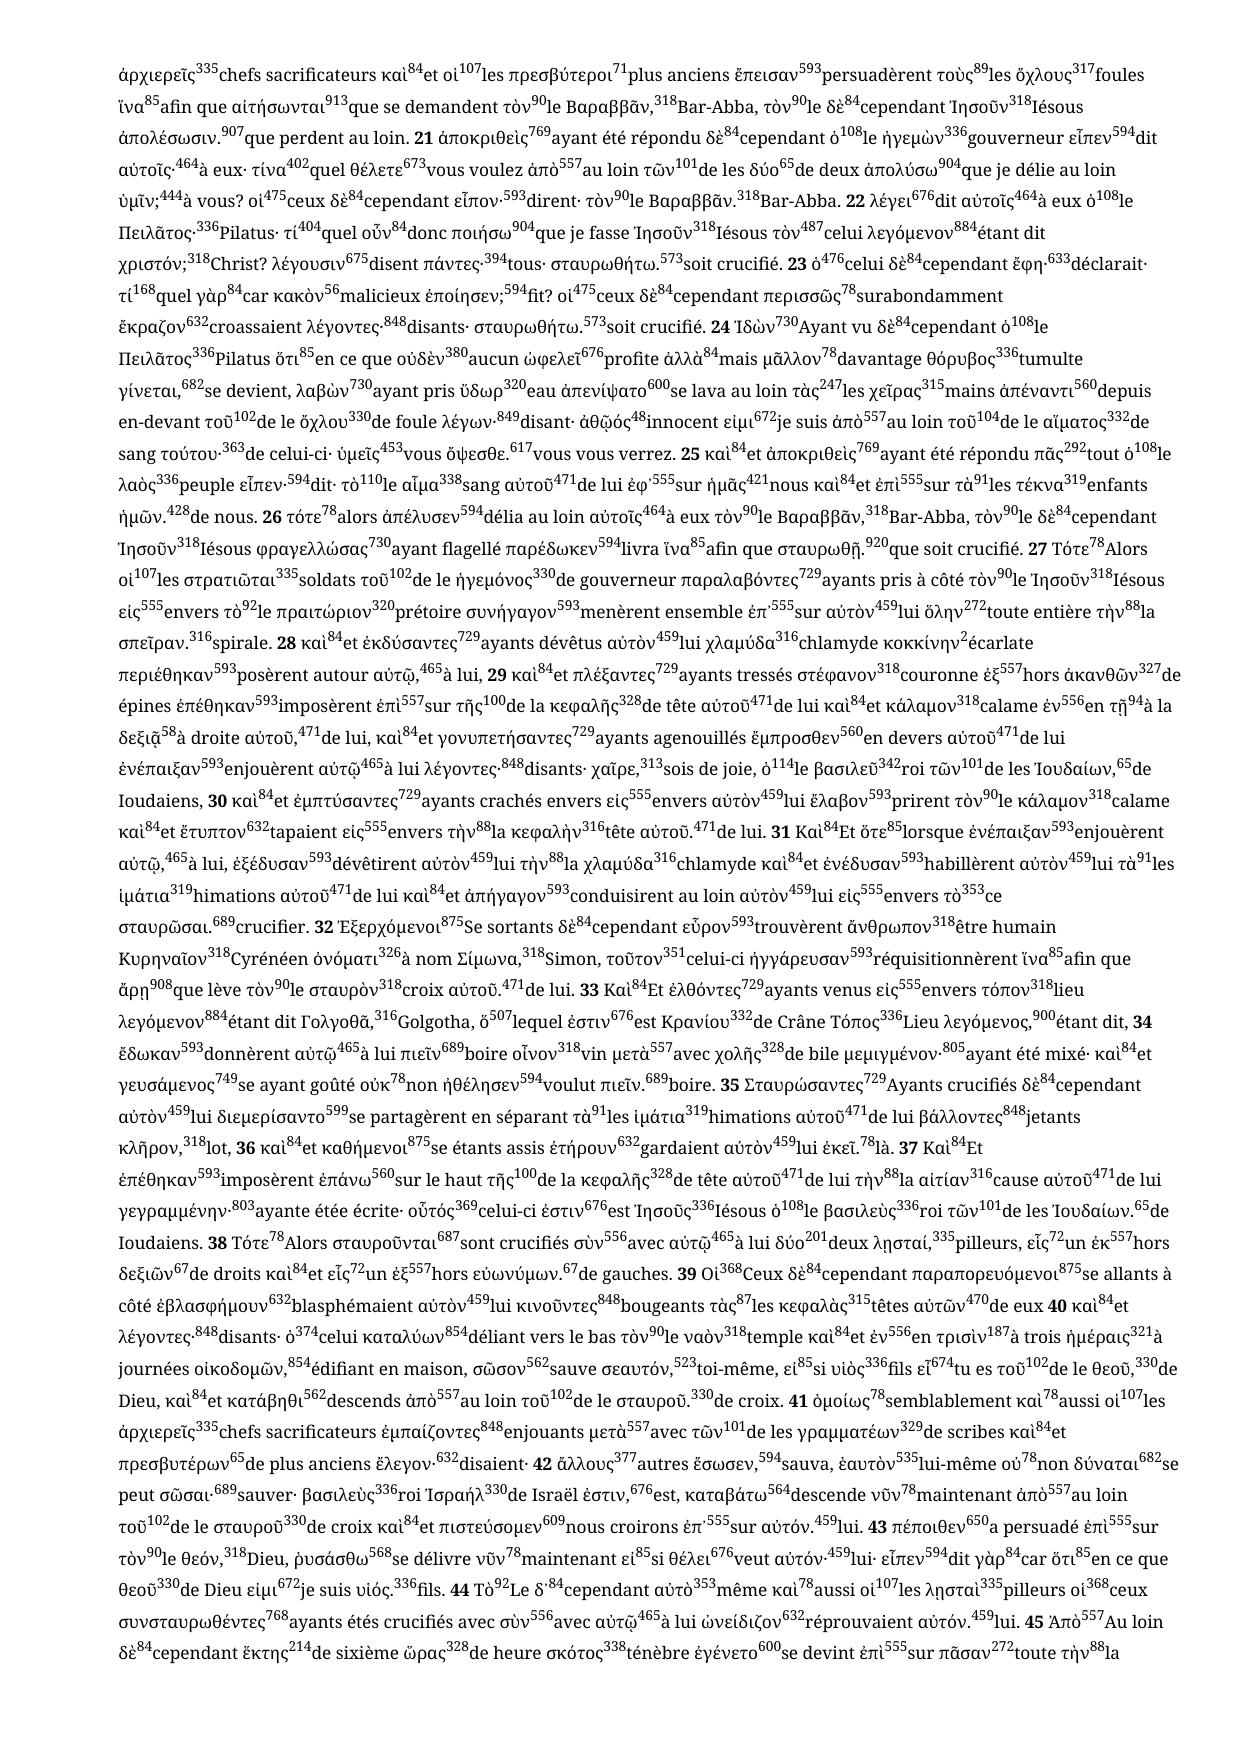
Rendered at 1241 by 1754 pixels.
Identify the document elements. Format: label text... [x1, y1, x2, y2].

text 1 Πρωΐας328de Matinée δὲ84cependant γενομένης741de se ayante devenue συμβούλιον320délibération ensemble ἔλαβον593prirent πάντες291tous οἱ107les ἀρχιερεῖς335chefs sacrificateurs καὶ84et οἱ107les πρεσβύτεροι71plus anciens τοῦ102de le λαοῦ330de peuple κατὰ557contre τοῦ102de le Ἰησοῦ330de Iésous ὥστε85de sorte que θανατῶσαι689mettre à trépas αὐτόν·459lui· 2 καὶ84et δήσαντες729ayants attachés de lien αὐτὸν459lui ἀπήγαγον593conduisirent au loin καὶ84et παρέδωκαν593livrèrent Πειλάτῳ324à Pilatus τῷ96à le ἡγεμόνι.324à gouverneur. 3 Τότε78Alors ἰδὼν730ayant vu Ἰούδας336Iouda ὁ369celui παραδιδοὺς849livrant αὐτὸν459lui ὅτι85en ce que κατεκρίθη,608fut condamné, μεταμεληθεὶς769ayant été repenti ἔστρεψεν594tourna τὰ91les τριάκοντα185trente ἀργύρια319objets d'argents τοῖς95à les ἀρχιερεῦσιν323à chefs sacrificateurs καὶ84et πρεσβυτέροις59à plus anciens 4 λέγων·849disant· ἥμαρτον590je péchai παραδοὺς730ayant livré αἷμα320sang ἀθῷον.6innocent. οἱ475ceux δὲ84cependant εἶπον·593dirent· τί417quel πρὸς555vers ἡμᾶς;421nous? σὺ454toi ὄψῃ.618tu te verras. 5 καὶ84et ῥίψας730ayant flanqué τὰ91les ἀργύρια319objets d'argents εἰς555envers τὸν90le ναὸν318temple ἀνεχώρησεν,594replaça, καὶ84et ἀπελθὼν730ayant éloigné ἀπήγξατο.600se étrangla. 6 Οἱ107Les δὲ84cependant ἀρχιερεῖς335chefs sacrificateurs λαβόντες729ayants pris τὰ91les ἀργύρια319objets d'argents εἶπον·593dirent· οὐκ78non ἔξεστιν676est permis βαλεῖν689jeter αὐτὰ460eux εἰς555envers τὸν90le κορβανᾶν,318Korban, ἐπεὶ85puisque τιμὴ334valeur αἵματός332de sang ἐστιν.676est. 7 συμβούλιον320délibération ensemble δὲ84cependant λαβόντες729ayants pris ἠγόρασαν593achetèrent à l'agora ἐξ557hors αὐτῶν472de eux τὸν90le ἀγρὸν318champ τοῦ102de le κεραμέως330de potier εἰς555envers ταφὴν316ensevelissement τοῖς95à les ξένοις.59à étrangers. 8 διὸ84c'est pourquoi ἐκλήθη608fut appelé ὁ108le ἀγρὸς336champ ἐκεῖνος161celui-là ἀγρὸς336champ αἵματος332de sang ἕως560jusqu'à ce que τῆς361de celle σήμερον.78aujourd'hui. 9 τότε78alors ἐπληρώθη608fut fait plénitude τὸ371ce ῥηθὲν771ayant été dit διὰ557par Ἰερεμίου330de Ieremia τοῦ102de le προφήτου330de prophète λέγοντος·843de disant· καὶ84et ἔλαβον593prirent τὰ91les τριάκοντα185trente ἀργύρια,319objets d'argents, τὴν88la τιμὴν316valeur τοῦ363de celui τετιμημένου816de ayant été valorisé ὃν487lequel ἐτιμήσαντο599se valorisèrent ἀπὸ557au loin υἱῶν329de fils Ἰσραήλ,330de Israël, 10 καὶ84et ἔδωκαν593donnèrent αὐτὰ460eux εἰς555envers τὸν90le ἀγρὸν318champ τοῦ102de le κεραμέως,330de potier, καθὰ78selon ce que συνέταξέν594ordonnança avec μοι425à moi κύριος.336Maître. 11 Ὁ108Le δὲ84cependant Ἰησοῦς336Iésous ἐστάθη608fut dressé ἔμπροσθεν560en devers τοῦ102de le ἡγεμόνος·330de gouverneur· καὶ84et ἐπηρώτησεν594demanda sur αὐτὸν459lui ὁ108le ἡγεμὼν336gouverneur λέγων·849disant· σὺ454toi εἶ674tu es ὁ108le βασιλεὺς336roi τῶν101de les Ἰουδαίων;65de Ioudaiens? ὁ108le δὲ84cependant Ἰησοῦς336Iésous ἔφη·633déclarait· αὐτῷ,465à lui, σὺ454toi λέγεις.674tu dis. 12 καὶ84et ἐν556en τῷ359à ce κατηγορεῖσθαι701être accusé αὐτὸν459lui ὑπὸ557sous τῶν101de les ἀρχιερέων329de chefs sacrificateurs καὶ84et τῶν101de les πρεσβυτέρων65de plus anciens οὐδὲν380aucun ἀπεκρίνατο.600se répondit. 13 τότε78alors λέγει676dit αὐτῷ465à lui ὁ108le Πειλᾶτος·336Pilatus· οὐκ78non ἀκούεις674tu écoutes πόσα403combien grands? σου448de toi καταμαρτυροῦσιν;675témoignent contre? 14 καὶ84et οὐκ78non ἀπεκρίθη608fut répondu αὐτῷ465à lui πρὸς555vers οὐδὲ78non cependant ἓν186un ῥῆμα,320oral, ὥστε85de sorte que θαυμάζειν698étonner τὸν90le ἡγεμόνα318gouverneur λίαν.78extrêmement. 15 Κατὰ555Selon δὲ84cependant ἑορτὴν316fête εἰώθει667avait habitué ὁ108le ἡγεμὼν336gouverneur ἀπολύειν698délier au loin ἕνα54un τῷ96à le ὄχλῳ324à foule δέσμιον318lié ὃν487lequel ἤθελον.632voulaient. 16 εἶχον632avaient δὲ84cependant τότε78alors δέσμιον318lié ἐπίσημον4remarquable λεγόμενον884étant dit Βαραββᾶν.318Bar-Abba. 17 συνηγμένων815de ayants étés menés ensemble οὖν84donc αὐτῶν470de eux εἶπεν594dit αὐτοῖς464à eux ὁ108le Πειλᾶτος·336Pilatus· τίνα402quel θέλετε673vous voulez ἀπολύσω904que je délie au loin ὑμῖν,444à vous, Βαραββᾶν318Bar-Abba ἢ84ou Ἰησοῦν318Iésous τὸν487celui λεγόμενον884étant dit χριστόν;318Christ? 18 ᾔδει667avait su γὰρ84car ὅτι85en ce que διὰ555par le fait de φθόνον318envie παρέδωκαν593livrèrent αὐτόν.459lui. 19 Καθημένου870de Se étant assis δὲ84cependant αὐτοῦ471de lui ἐπὶ557sur τοῦ104de le βήματος332de estrade ἀπέστειλεν594envoya πρὸς555vers αὐτὸν459lui ἡ106la γυνὴ334femme αὐτοῦ471de lui λέγουσα·847disante· μηδὲν397pas un σοὶ445à toi καὶ84et τῷ96à le δικαίῳ11à juste ἐκείνῳ·149à celui-là· πολλὰ379nombreux γὰρ84car ἔπαθον590je souffris σήμερον78aujourd'hui κατ᾽555selon ὄναρ320rêve δι᾽555par le fait de αὐτόν.459lui. 20 Οἱ107Les δὲ84cependant ἀρχιερεῖς335chefs sacrificateurs καὶ84et οἱ107les πρεσβύτεροι71plus anciens ἔπεισαν593persuadèrent τοὺς89les ὄχλους317foules ἵνα85afin que αἰτήσωνται913que se demandent τὸν90le Βαραββᾶν,318Bar-Abba, τὸν90le δὲ84cependant Ἰησοῦν318Iésous ἀπολέσωσιν.907que perdent au loin. 21 ἀποκριθεὶς769ayant été répondu δὲ84cependant ὁ108le ἡγεμὼν336gouverneur εἶπεν594dit αὐτοῖς·464à eux· τίνα402quel θέλετε673vous voulez ἀπὸ557au loin τῶν101de les δύο65de deux ἀπολύσω904que je délie au loin ὑμῖν;444à vous? οἱ475ceux δὲ84cependant εἶπον·593dirent· τὸν90le Βαραββᾶν.318Bar-Abba. 22 λέγει676dit αὐτοῖς464à eux ὁ108le Πειλᾶτος·336Pilatus· τί404quel οὖν84donc ποιήσω904que je fasse Ἰησοῦν318Iésous τὸν487celui λεγόμενον884étant dit χριστόν;318Christ? λέγουσιν675disent πάντες·394tous· σταυρωθήτω.573soit crucifié. 23 ὁ476celui δὲ84cependant ἔφη·633déclarait· τί168quel γὰρ84car κακὸν56malicieux ἐποίησεν;594fit? οἱ475ceux δὲ84cependant περισσῶς78surabondamment ἔκραζον632croassaient λέγοντες·848disants· σταυρωθήτω.573soit crucifié. 24 Ἰδὼν730Ayant vu δὲ84cependant ὁ108le Πειλᾶτος336Pilatus ὅτι85en ce que οὐδὲν380aucun ὠφελεῖ676profite ἀλλὰ84mais μᾶλλον78davantage θόρυβος336tumulte γίνεται,682se devient, λαβὼν730ayant pris ὕδωρ320eau ἀπενίψατο600se lava au loin τὰς247les χεῖρας315mains ἀπέναντι560depuis en-devant τοῦ102de le ὄχλου330de foule λέγων·849disant· ἀθῷός48innocent εἰμι672je suis ἀπὸ557au loin τοῦ104de le αἵματος332de sang τούτου·363de celui-ci· ὑμεῖς453vous ὄψεσθε.617vous vous verrez. 25 καὶ84et ἀποκριθεὶς769ayant été répondu πᾶς292tout ὁ108le λαὸς336peuple εἶπεν·594dit· τὸ110le αἷμα338sang αὐτοῦ471de lui ἐφ᾽555sur ἡμᾶς421nous καὶ84et ἐπὶ555sur τὰ91les τέκνα319enfants ἡμῶν.428de nous. 26 τότε78alors ἀπέλυσεν594délia au loin αὐτοῖς464à eux τὸν90le Βαραββᾶν,318Bar-Abba, τὸν90le δὲ84cependant Ἰησοῦν318Iésous φραγελλώσας730ayant flagellé παρέδωκεν594livra ἵνα85afin que σταυρωθῇ.920que soit crucifié. 27 Τότε78Alors οἱ107les στρατιῶται335soldats τοῦ102de le ἡγεμόνος330de gouverneur παραλαβόντες729ayants pris à côté τὸν90le Ἰησοῦν318Iésous εἰς555envers τὸ92le πραιτώριον320prétoire συνήγαγον593menèrent ensemble ἐπ᾽555sur αὐτὸν459lui ὅλην272toute entière τὴν88la σπεῖραν.316spirale. 28 καὶ84et ἐκδύσαντες729ayants dévêtus αὐτὸν459lui χλαμύδα316chlamyde κοκκίνην2écarlate περιέθηκαν593posèrent autour αὐτῷ,465à lui, 29 καὶ84et πλέξαντες729ayants tressés στέφανον318couronne ἐξ557hors ἀκανθῶν327de épines ἐπέθηκαν593imposèrent ἐπὶ557sur τῆς100de la κεφαλῆς328de tête αὐτοῦ471de lui καὶ84et κάλαμον318calame ἐν556en τῇ94à la δεξιᾷ58à droite αὐτοῦ,471de lui, καὶ84et γονυπετήσαντες729ayants agenouillés ἔμπροσθεν560en devers αὐτοῦ471de lui ἐνέπαιξαν593enjouèrent αὐτῷ465à lui λέγοντες·848disants· χαῖρε,313sois de joie, ὁ114le βασιλεῦ342roi τῶν101de les Ἰουδαίων,65de Ioudaiens, 30 καὶ84et ἐμπτύσαντες729ayants crachés envers εἰς555envers αὐτὸν459lui ἔλαβον593prirent τὸν90le κάλαμον318calame καὶ84et ἔτυπτον632tapaient εἰς555envers τὴν88la κεφαλὴν316tête αὐτοῦ.471de lui. 31 Καὶ84Et ὅτε85lorsque ἐνέπαιξαν593enjouèrent αὐτῷ,465à lui, ἐξέδυσαν593dévêtirent αὐτὸν459lui τὴν88la χλαμύδα316chlamyde καὶ84et ἐνέδυσαν593habillèrent αὐτὸν459lui τὰ91les ἱμάτια319himations αὐτοῦ471de lui καὶ84et ἀπήγαγον593conduisirent au loin αὐτὸν459lui εἰς555envers τὸ353ce σταυρῶσαι.689crucifier. 32 Ἐξερχόμενοι875Se sortants δὲ84cependant εὗρον593trouvèrent ἄνθρωπον318être humain Κυρηναῖον318Cyrénéen ὀνόματι326à nom Σίμωνα,318Simon, τοῦτον351celui-ci ἠγγάρευσαν593réquisitionnèrent ἵνα85afin que ἄρῃ908que lève τὸν90le σταυρὸν318croix αὐτοῦ.471de lui. 33 Καὶ84Et ἐλθόντες729ayants venus εἰς555envers τόπον318lieu λεγόμενον884étant dit Γολγοθᾶ,316Golgotha, ὅ507lequel ἐστιν676est Κρανίου332de Crâne Τόπος336Lieu λεγόμενος,900étant dit, 34 ἔδωκαν593donnèrent αὐτῷ465à lui πιεῖν689boire οἶνον318vin μετὰ557avec χολῆς328de bile μεμιγμένον·805ayant été mixé· καὶ84et γευσάμενος749se ayant goûté οὐκ78non ἠθέλησεν594voulut πιεῖν.689boire. 35 Σταυρώσαντες729Ayants crucifiés δὲ84cependant αὐτὸν459lui διεμερίσαντο599se partagèrent en séparant τὰ91les ἱμάτια319himations αὐτοῦ471de lui βάλλοντες848jetants κλῆρον,318lot, 36 καὶ84et καθήμενοι875se étants assis ἐτήρουν632gardaient αὐτὸν459lui ἐκεῖ.78là. 37 Καὶ84Et ἐπέθηκαν593imposèrent ἐπάνω560sur le haut τῆς100de la κεφαλῆς328de tête αὐτοῦ471de lui τὴν88la αἰτίαν316cause αὐτοῦ471de lui γεγραμμένην·803ayante étée écrite· οὗτός369celui-ci ἐστιν676est Ἰησοῦς336Iésous ὁ108le βασιλεὺς336roi τῶν101de les Ἰουδαίων.65de Ioudaiens. 38 Τότε78Alors σταυροῦνται687sont crucifiés σὺν556avec αὐτῷ465à lui δύο201deux λῃσταί,335pilleurs, εἷς72un ἐκ557hors δεξιῶν67de droits καὶ84et εἷς72un ἐξ557hors εὐωνύμων.67de gauches. 39 Οἱ368Ceux δὲ84cependant παραπορευόμενοι875se allants à côté ἐβλασφήμουν632blasphémaient αὐτὸν459lui κινοῦντες848bougeants τὰς87les κεφαλὰς315têtes αὐτῶν470de eux 40 καὶ84et λέγοντες·848disants· ὁ374celui καταλύων854déliant vers le bas τὸν90le ναὸν318temple καὶ84et ἐν556en τρισὶν187à trois ἡμέραις321à journées οἰκοδομῶν,854édifiant en maison, σῶσον562sauve σεαυτόν,523toi-même, εἰ85si υἱὸς336fils εἶ674tu es τοῦ102de le θεοῦ,330de Dieu, καὶ84et κατάβηθι562descends ἀπὸ557au loin τοῦ102de le σταυροῦ.330de croix. 41 ὁμοίως78semblablement καὶ78aussi οἱ107les ἀρχιερεῖς335chefs sacrificateurs ἐμπαίζοντες848enjouants μετὰ557avec τῶν101de les γραμματέων329de scribes καὶ84et πρεσβυτέρων65de plus anciens ἔλεγον·632disaient· 42 ἄλλους377autres ἔσωσεν,594sauva, ἑαυτὸν535lui-même οὐ78non δύναται682se peut σῶσαι·689sauver· βασιλεὺς336roi Ἰσραήλ330de Israël ἐστιν,676est, καταβάτω564descende νῦν78maintenant ἀπὸ557au loin τοῦ102de le σταυροῦ330de croix καὶ84et πιστεύσομεν609nous croirons ἐπ᾽555sur αὐτόν.459lui. 43 πέποιθεν650a persuadé ἐπὶ555sur τὸν90le θεόν,318Dieu, ῥυσάσθω568se délivre νῦν78maintenant εἰ85si θέλει676veut αὐτόν·459lui· εἶπεν594dit γὰρ84car ὅτι85en ce que θεοῦ330de Dieu εἰμι672je suis υἱός.336fils. 44 Τὸ92Le δ᾽84cependant αὐτὸ353même καὶ78aussi οἱ107les λῃσταὶ335pilleurs οἱ368ceux συνσταυρωθέντες768ayants étés crucifiés avec σὺν556avec αὐτῷ465à lui ὠνείδιζον632réprouvaient αὐτόν.459lui. 45 Ἀπὸ557Au loin δὲ84cependant ἕκτης214de sixième ὥρας328de heure σκότος338ténèbre ἐγένετο600se devint ἐπὶ555sur πᾶσαν272toute τὴν88la γῆν316terre ἕως560jusqu'à ce que ὥρας328de heure ἐνάτης.214de neuvième. 46 περὶ555autour δὲ84cependant τὴν88la ἐνάτην206neuvième ὥραν316heure ἀνεβόησεν594beugla de bas en haut ὁ108le Ἰησοῦς336Iésous φωνῇ322à son de voix μεγάλῃ9à grande λέγων·849disant· Ἐλωῒ346Éloï Ἐλωῒ346Éloï λεμα346lema σαβαχθάνει;346sabachthani? τοῦτ᾽371celui-ci ἔστιν·676est· θεέ342Dieu μου429de moi θεέ342Dieu μου,429de moi, ἱνατί78pourquoi με422moi ἐγκατέλιπες;592tu délaissas en contrebas? 47 τινὲς394des quelconques δὲ84cependant τῶν362de ceux ἐκεῖ78là ἑστηκότων786de ayants dressés ἀκούσαντες729ayants écoutés ἔλεγον632disaient ὅτι85en ce que Ἠλείαν318Élia φωνεῖ676sonne de voix οὗτος.369celui-ci. 48 καὶ84et εὐθέως78directement δραμὼν730ayant couru εἷς72un ἐξ557hors αὐτῶν470de eux καὶ84et λαβὼν730ayant pris σπόγγον318éponge πλήσας730ayant rempli τε84et aussi ὄξους332de vinaigre καὶ84et περιθεὶς730ayant posé autour καλάμῳ324à calame ἐπότιζεν633donnait à boire αὐτόν.459lui. 49 οἱ107les δὲ84cependant λοιποὶ394restants ἔλεγον·632disaient· ἄφες562abandonne ἴδωμεν903que nous voyions εἰ85si ἔρχεται682se vient Ἠλείας336Élia σώσων774qui sauvera αὐτόν.459lui. 50 ὁ108le δὲ84cependant Ἰησοῦς336Iésous πάλιν78de nouveau κράξας730ayant croassé φωνῇ322à son de voix μεγάλῃ9à grande ἀφῆκεν594abandonna τὸ252le πνεῦμα.320souffle. 51 Καὶ84Et ἰδοὺ311voici τὸ110le καταπέτασμα338rideau étendu τοῦ102de le ναοῦ330de temple ἐσχίσθη608fut scindé εἰς555envers δύο55deux ἀπ᾽554au loin ἄνωθεν78d'en haut ἕως558jusqu'à ce que κάτω78vers le bas καὶ84et ἡ106la γῆ334terre ἐσείσθη608fut secoué καὶ84et αἱ105les πέτραι333roches ἐσχίσθησαν,607furent scindé, 52 καὶ84et τὰ109les μνημεῖα337mémoriaux ἀνεῴχθησαν607furent ouvert καὶ84et πολλὰ293nombreux σώματα337corps τῶν101de les κεκοιμημένων815de ayants étés mis au coucher ἁγίων65de saints ἠγέρθησαν,607furent éveillé, 53 καὶ84et ἐξελθόντες729ayants sortis ἐκ557hors τῶν103de les μνημείων331de mémoriaux μετὰ555après τὴν88la ἔγερσιν316éveil αὐτοῦ471de lui εἰσῆλθον593vinrent à l'intérieur εἰς555envers τὴν88la ἁγίαν2sainte πόλιν316cité καὶ84et ἐνεφανίσθησαν607furent rendu visible dedans πολλοῖς.382à nombreux. 54 Ὁ108Le δὲ84cependant ἑκατόνταρχος336chef de cent καὶ84et οἱ368ceux μετ᾽557avec αὐτοῦ471de lui τηροῦντες848gardants τὸν90le Ἰησοῦν318Iésous ἰδόντες729ayants vus τὸν90le σεισμὸν318séisme καὶ84et τὰ352ces γενόμενα736se ayants devenus ἐφοβήθησαν607furent effrayé σφόδρα,78véhémentement, λέγοντες·848disants· ἀληθῶς78vraiment θεοῦ330de Dieu υἱὸς336fils ἦν633était οὗτος.369celui-ci. 55 Ἦσαν632Étaient δὲ84cependant ἐκεῖ78là γυναῖκες333femmes πολλαὶ289nombreuses ἀπὸ554au loin μακρόθεν78à distance θεωροῦσαι,846observantes, αἵτινες502lesquelles des quelconques ἠκολούθησαν593suivirent τῷ96à le Ἰησοῦ324à Iésous ἀπὸ557au loin τῆς100de la Γαλιλαίας328de Galilée διακονοῦσαι846servantes αὐτῷ·465à lui· 56 ἐν556en αἷς490à lesquelles ἦν633était Μαρία334Maria ἡ106la Μαγδαληνὴ334Magdalene καὶ84et Μαρία334Maria ἡ106la τοῦ102de le Ἰακώβου330de Iakobos καὶ84et Ἰωσὴφ330de Ioseph μήτηρ334mère καὶ84et ἡ106la μήτηρ334mère τῶν101de les υἱῶν329de fils Ζεβεδαίου.330de Zébédaï. 57 Ὀψίας64de Tardive δὲ84cependant γενομένης741de se ayante devenue ἦλθεν594vint ἄνθρωπος336être humain πλούσιος23riche ἀπὸ557au loin Ἁριμαθαίας,328de Arimathée, τοὔνομα78nommément Ἰωσήφ,336Ioseph, ὃς505lequel καὶ78aussi αὐτὸς549lui-même ἐμαθητεύθη608fut discipliné τῷ96à le Ἰησοῦ·324à Iésous· 58 οὗτος369celui-ci προσελθὼν730ayant venu vers τῷ96à le Πειλάτῳ324à Pilatus ᾐτήσατο600se demanda τὸ92le σῶμα320corps τοῦ102de le Ἰησοῦ.330de Iésous. τότε78alors ὁ108le Πειλᾶτος336Pilatus ἐκέλευσεν594ordonna ἀποδοθῆναι.692être redonné. 59 Καὶ84Et λαβὼν730ayant pris τὸ92le σῶμα320corps ὁ108le Ἰωσὴφ336Ioseph ἐνετύλιξεν594enroula αὐτὸ461lui σινδόνι322à sindon καθαρᾷ9à pure 60 καὶ84et ἔθηκεν594posa αὐτὸ461lui ἐν556en τῷ98à le καινῷ62à nouveau αὐτοῦ471de lui μνημείῳ326à mémorial ὃ489lequel ἐλατόμησεν594tailla ἐν556en τῇ94à la πέτρᾳ322à roche καὶ84et προσκυλίσας730ayant roulé auprès λίθον318pierre μέγαν4grand τῇ94à la θύρᾳ322à porte τοῦ104de le μνημείου332de mémorial ἀπῆλθεν.594éloigna. 61 Ἦν633Était δὲ84cependant ἐκεῖ78là Μαριὰμ334Mariam ἡ106la Μαγδαληνὴ334Magdalene καὶ84et ἡ106la ἄλλη135autre Μαρία334Maria καθήμεναι873se étantes assis ἀπέναντι560depuis en-devant τοῦ102de le τάφου.330de tombeau. 62 Τῇ355à Celle δὲ84cependant ἐπαύριον,78lendemain, ἥτις503laquelle une quelconque ἐστὶν676est μετὰ555après τὴν88la παρασκευήν,316équipement de côté, συνήχθησαν607furent mené ensemble οἱ107les ἀρχιερεῖς335chefs sacrificateurs καὶ84et οἱ107les Φαρισαῖοι335Pharisiens πρὸς555vers Πειλᾶτον318Pilatus 63 λέγοντες·848disants· κύριε,342Maître, ἐμνήσθημεν603nous fûmes mémorisé ὅτι85en ce que ἐκεῖνος161celui-là ὁ108le πλάνος72égareur εἶπεν594dit ἔτι78encore ζῶν·849vivant· μετὰ555après τρεῖς181trois ἡμέρας315journées ἐγείρομαι.684je suis éveillé. 64 κέλευσον562ordonne οὖν84donc ἀσφαλισθῆναι692être sécurisé τὸν90le τάφον318tombeau ἕως560jusqu'à ce que τῆς100de la τρίτης214de troisième ἡμέρας,328de journée, μήποτε85de peur que ἐλθόντες729ayants venus οἱ107les μαθηταὶ335disciples αὐτοῦ471de lui κλέψωσιν907que volent αὐτὸν459lui καὶ84et εἴπωσιν907que disent τῷ96à le λαῷ·324à peuple· ἠγέρθη608fut éveillé ἀπὸ557au loin τῶν101de les νεκρῶν,65de morts, καὶ84et ἔσται620se sera ἡ106la ἐσχάτη217dernière πλάνη334égarement χείρων46pire τῆς100de la πρώτης.64de première. 65 ἔφη633déclarait δὲ84cependant αὐτοῖς464à eux ὁ108le Πειλᾶτος·336Pilatus· ἔχετε673vous avez κουστωδίαν·316custodia· ὑπάγετε577dirigez en arrière ἀσφαλίσασθε565que vous vous sécurisez ὡς85comme οἴδατε.647vous avez su. 66 οἱ475ceux δὲ84cependant πορευθέντες768ayants étés allés ἠσφαλίσαντο599se sécurisèrent τὸν90le τάφον318tombeau σφραγίσαντες729ayants scellés τὸν90le λίθον318pierre μετὰ557avec τῆς100de la κουστωδίας.328de custodia. [118, 59, 1181, 1665]
